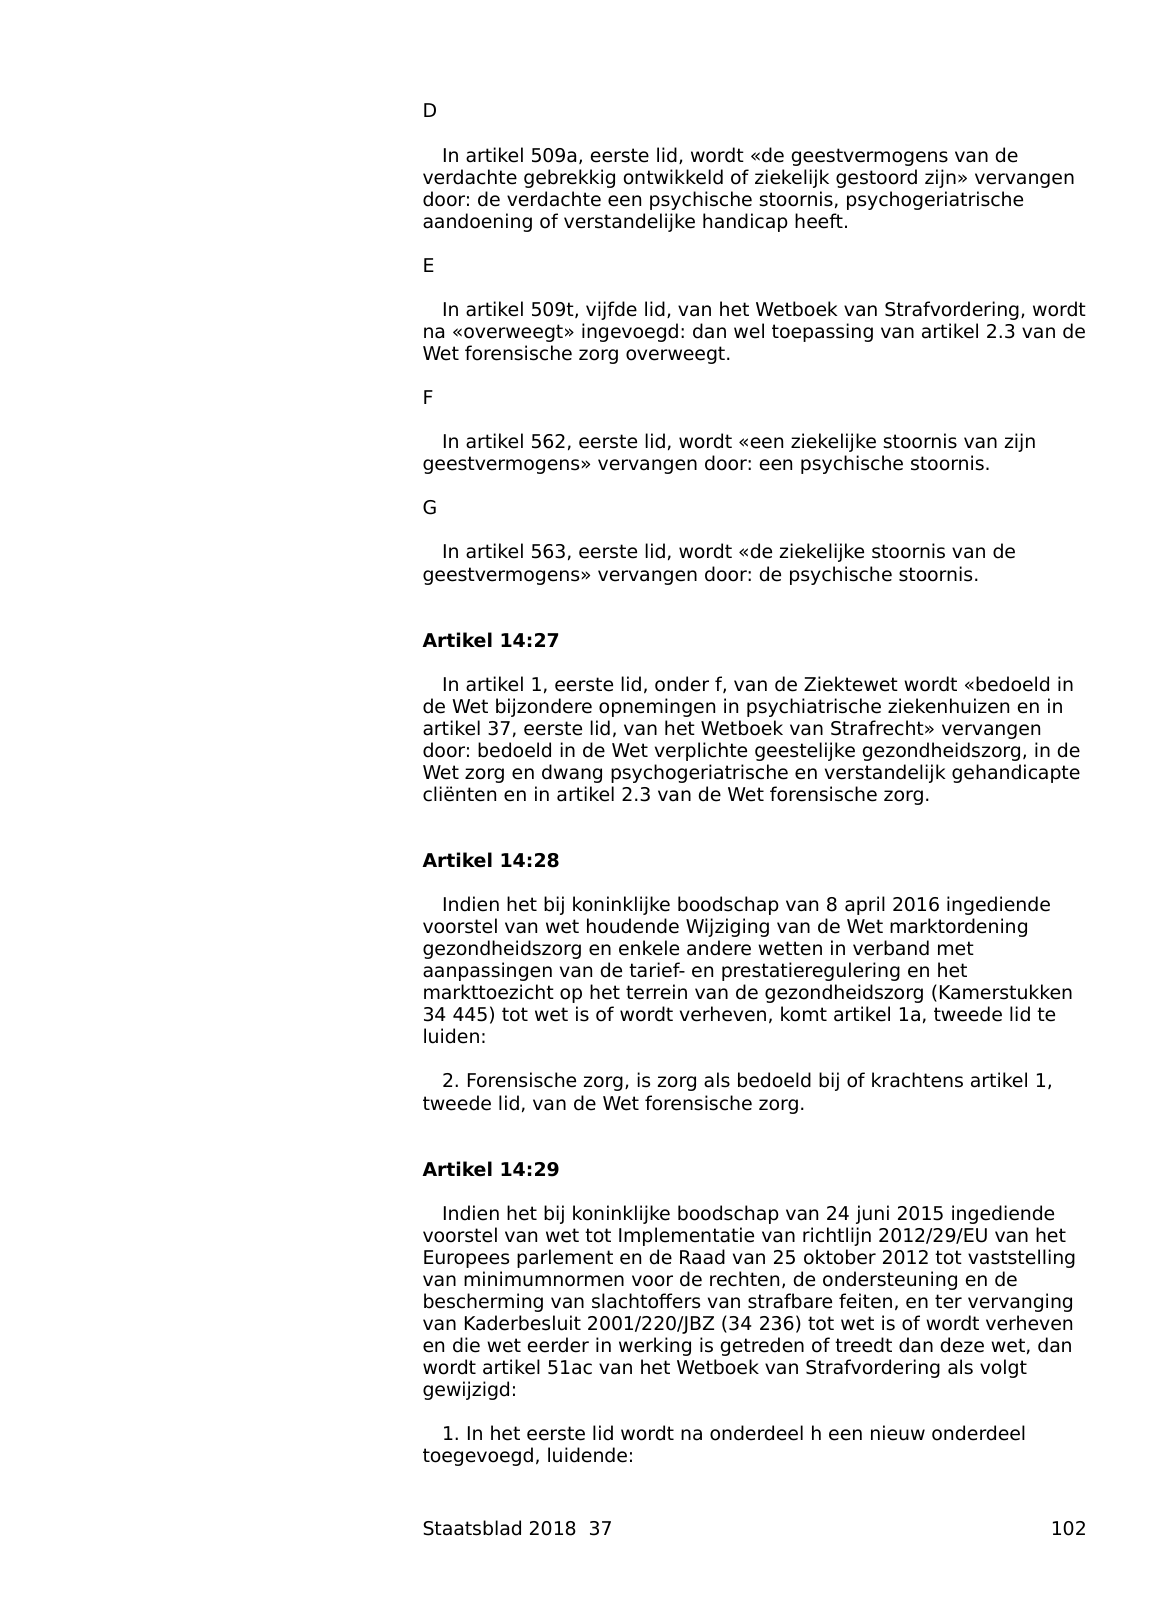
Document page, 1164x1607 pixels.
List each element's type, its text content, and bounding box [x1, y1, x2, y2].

text E [422, 255, 1087, 277]
text In artikel 563, eerste lid, wordt «de ziekelijke stoornis van de geestvermogens» vervangen door: de psychische stoornis. [422, 541, 1087, 585]
text 2. Forensische zorg, is zorg als bedoeld bij of krachtens artikel 1, tweede lid, van de Wet forensische zorg. [422, 1070, 1087, 1114]
text In artikel 1, eerste lid, onder f, van de Ziektewet wordt «bedoeld in de Wet bijzondere opnemingen in psychiatrische ziekenhuizen en in artikel 37, eerste lid, van het Wetboek van Strafrecht» vervangen door: bedoeld in de Wet verplichte geestelijke gezondheidszorg, in de Wet zorg en dwang psychogeriatrische en verstandelijk gehandicapte cliënten en in artikel 2.3 van de Wet forensische zorg. [422, 674, 1087, 806]
text In artikel 509t, vijfde lid, van het Wetboek van Strafvordering, wordt na «overweegt» ingevoegd: dan wel toepassing van artikel 2.3 van de Wet forensische zorg overweegt. [422, 299, 1087, 365]
text Indien het bij koninklijke boodschap van 8 april 2016 ingediende voorstel van wet houdende Wijziging van de Wet marktordening gezondheidszorg en enkele andere wetten in verband met aanpassingen van de tarief- en prestatieregulering en het markttoezicht op het terrein van de gezondheidszorg (Kamerstukken 34 445) tot wet is of wordt verheven, komt artikel 1a, tweede lid te luiden: [422, 894, 1087, 1048]
text 1. In het eerste lid wordt na onderdeel h een nieuw onderdeel toegevoegd, luidende: [422, 1423, 1087, 1467]
text In artikel 509a, eerste lid, wordt «de geestvermogens van de verdachte gebrekkig ontwikkeld of ziekelijk gestoord zijn» vervangen door: de verdachte een psychische stoornis, psychogeriatrische aandoening of verstandelijke handicap heeft. [422, 144, 1087, 232]
subtitle Artikel 14:27 [422, 630, 1087, 652]
subtitle Artikel 14:28 [422, 850, 1087, 872]
text D [422, 100, 1087, 122]
text F [422, 387, 1087, 409]
text In artikel 562, eerste lid, wordt «een ziekelijke stoornis van zijn geestvermogens» vervangen door: een psychische stoornis. [422, 431, 1087, 475]
text Indien het bij koninklijke boodschap van 24 juni 2015 ingediende voorstel van wet tot Implementatie van richtlijn 2012/29/EU van het Europees parlement en de Raad van 25 oktober 2012 tot vaststelling van minimumnormen voor de rechten, de ondersteuning en de bescherming van slachtoffers van strafbare feiten, en ter vervanging van Kaderbesluit 2001/220/JBZ (34 236) tot wet is of wordt verheven en die wet eerder in werking is getreden of treedt dan deze wet, dan wordt artikel 51ac van het Wetboek van Strafvordering als volgt gewijzigd: [422, 1203, 1087, 1401]
subtitle Artikel 14:29 [422, 1159, 1087, 1181]
text G [422, 497, 1087, 519]
